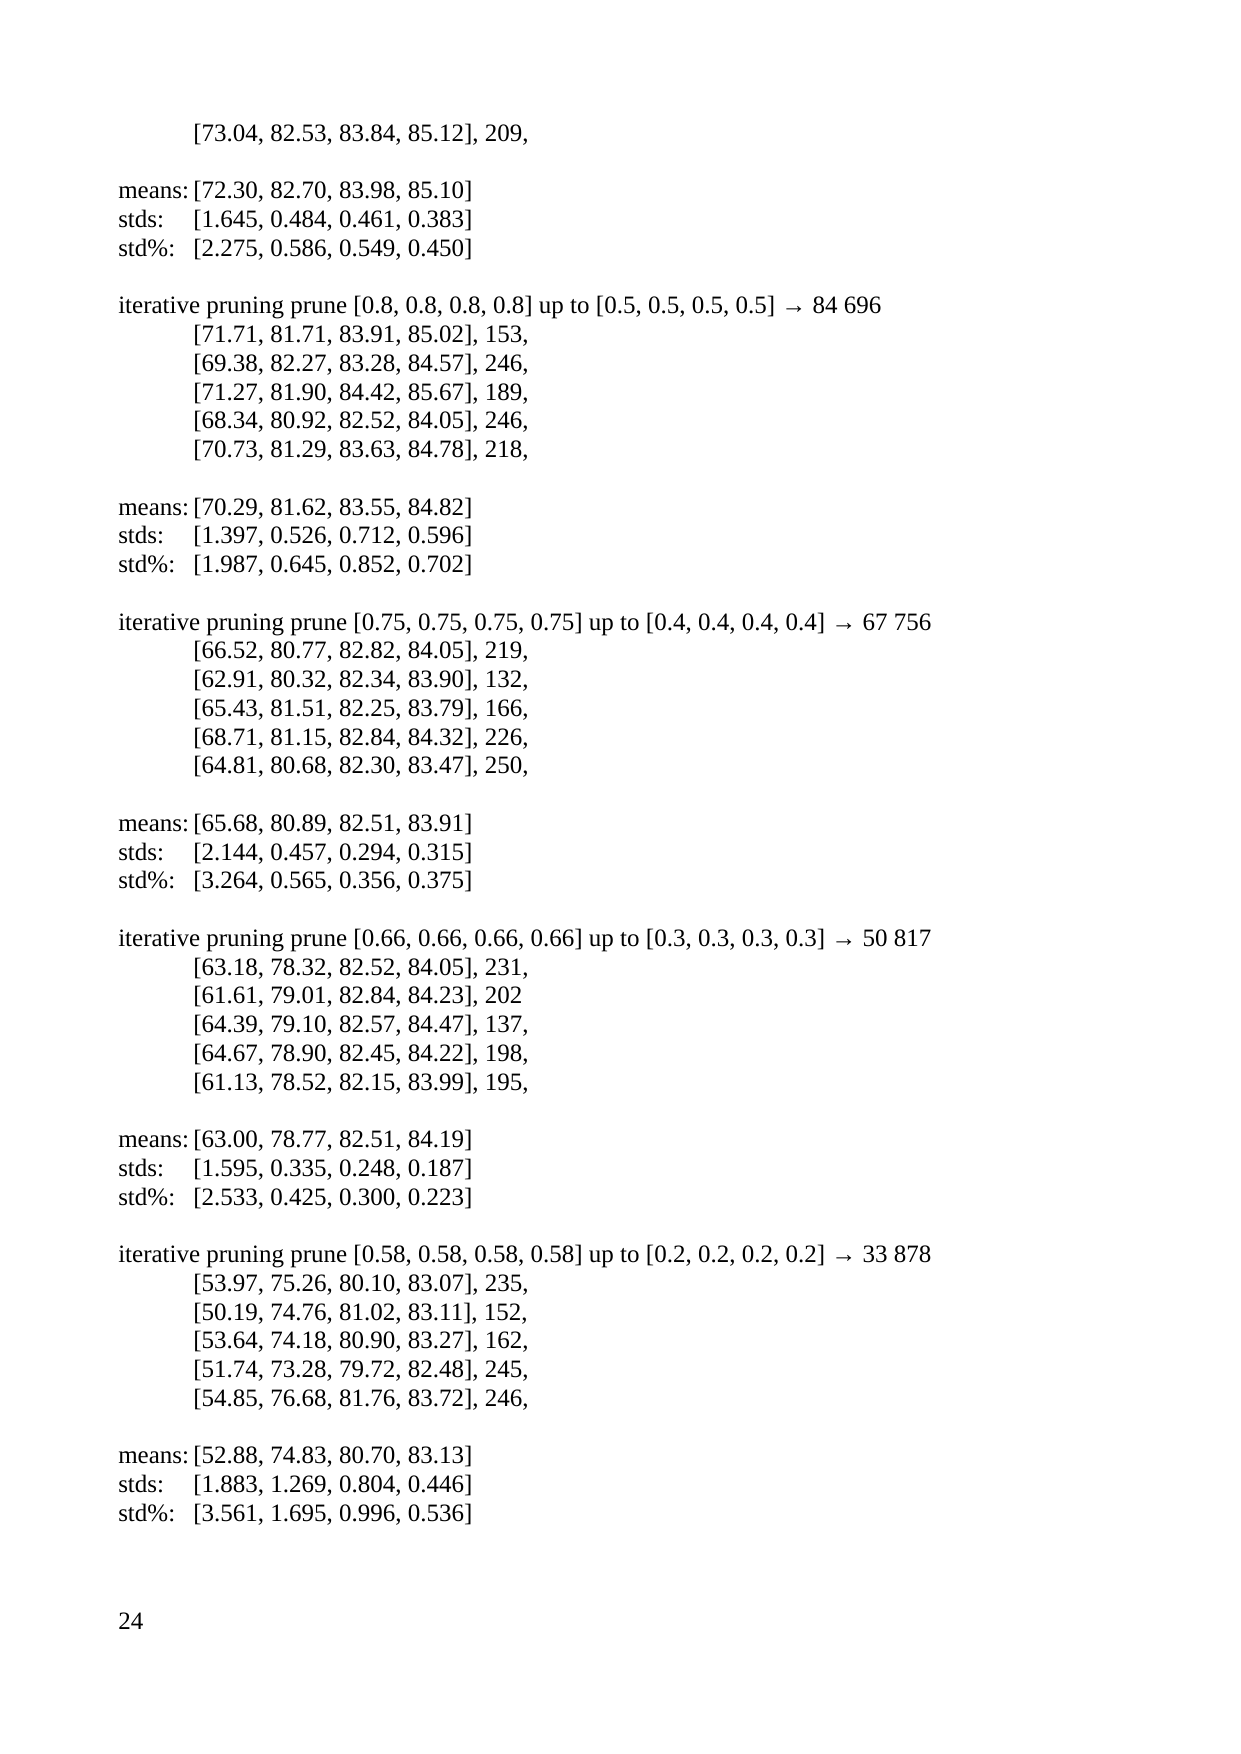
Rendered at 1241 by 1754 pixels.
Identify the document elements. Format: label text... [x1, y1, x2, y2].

text [71.71, 81.71, 83.91, 85.02], 153, [118, 319, 1122, 348]
text [64.39, 79.10, 82.57, 84.47], 137, [118, 1009, 1122, 1038]
text stds: [2.144, 0.457, 0.294, 0.315] [118, 837, 1122, 866]
text means: [63.00, 78.77, 82.51, 84.19] [118, 1124, 1122, 1153]
text [73.04, 82.53, 83.84, 85.12], 209, [118, 118, 1122, 147]
text [71.27, 81.90, 84.42, 85.67], 189, [118, 377, 1122, 406]
text [50.19, 74.76, 81.02, 83.11], 152, [118, 1297, 1122, 1326]
text iterative pruning prune [0.58, 0.58, 0.58, 0.58] up to [0.2, 0.2, 0.2, 0.2] → 33 878 [118, 1239, 1122, 1268]
text std%: [2.275, 0.586, 0.549, 0.450] [118, 233, 1122, 262]
text stds: [1.397, 0.526, 0.712, 0.596] [118, 521, 1122, 549]
text [62.91, 80.32, 82.34, 83.90], 132, [118, 664, 1122, 693]
text means: [65.68, 80.89, 82.51, 83.91] [118, 808, 1122, 837]
text [66.52, 80.77, 82.82, 84.05], 219, [118, 636, 1122, 664]
text [61.61, 79.01, 82.84, 84.23], 202 [118, 981, 1122, 1009]
text std%: [3.264, 0.565, 0.356, 0.375] [118, 866, 1122, 894]
text iterative pruning prune [0.75, 0.75, 0.75, 0.75] up to [0.4, 0.4, 0.4, 0.4] → 67 756 [118, 607, 1122, 636]
text [68.71, 81.15, 82.84, 84.32], 226, [118, 722, 1122, 751]
text [65.43, 81.51, 82.25, 83.79], 166, [118, 693, 1122, 722]
text [53.97, 75.26, 80.10, 83.07], 235, [118, 1268, 1122, 1297]
text stds: [1.595, 0.335, 0.248, 0.187] [118, 1153, 1122, 1182]
text [64.67, 78.90, 82.45, 84.22], 198, [118, 1038, 1122, 1067]
text means: [70.29, 81.62, 83.55, 84.82] [118, 492, 1122, 521]
text [68.34, 80.92, 82.52, 84.05], 246, [118, 406, 1122, 434]
text means: [72.30, 82.70, 83.98, 85.10] [118, 176, 1122, 204]
text [63.18, 78.32, 82.52, 84.05], 231, [118, 952, 1122, 981]
text means: [52.88, 74.83, 80.70, 83.13] [118, 1441, 1122, 1469]
text iterative pruning prune [0.8, 0.8, 0.8, 0.8] up to [0.5, 0.5, 0.5, 0.5] → 84 696 [118, 291, 1122, 319]
text std%: [1.987, 0.645, 0.852, 0.702] [118, 549, 1122, 578]
text std%: [3.561, 1.695, 0.996, 0.536] [118, 1498, 1122, 1527]
text [61.13, 78.52, 82.15, 83.99], 195, [118, 1067, 1122, 1096]
text [54.85, 76.68, 81.76, 83.72], 246, [118, 1383, 1122, 1412]
text [70.73, 81.29, 83.63, 84.78], 218, [118, 434, 1122, 463]
text [69.38, 82.27, 83.28, 84.57], 246, [118, 348, 1122, 377]
text iterative pruning prune [0.66, 0.66, 0.66, 0.66] up to [0.3, 0.3, 0.3, 0.3] → 50 817 [118, 923, 1122, 952]
text std%: [2.533, 0.425, 0.300, 0.223] [118, 1182, 1122, 1211]
text stds: [1.883, 1.269, 0.804, 0.446] [118, 1469, 1122, 1498]
text stds: [1.645, 0.484, 0.461, 0.383] [118, 204, 1122, 233]
text [64.81, 80.68, 82.30, 83.47], 250, [118, 751, 1122, 779]
text [51.74, 73.28, 79.72, 82.48], 245, [118, 1354, 1122, 1383]
text [53.64, 74.18, 80.90, 83.27], 162, [118, 1326, 1122, 1354]
